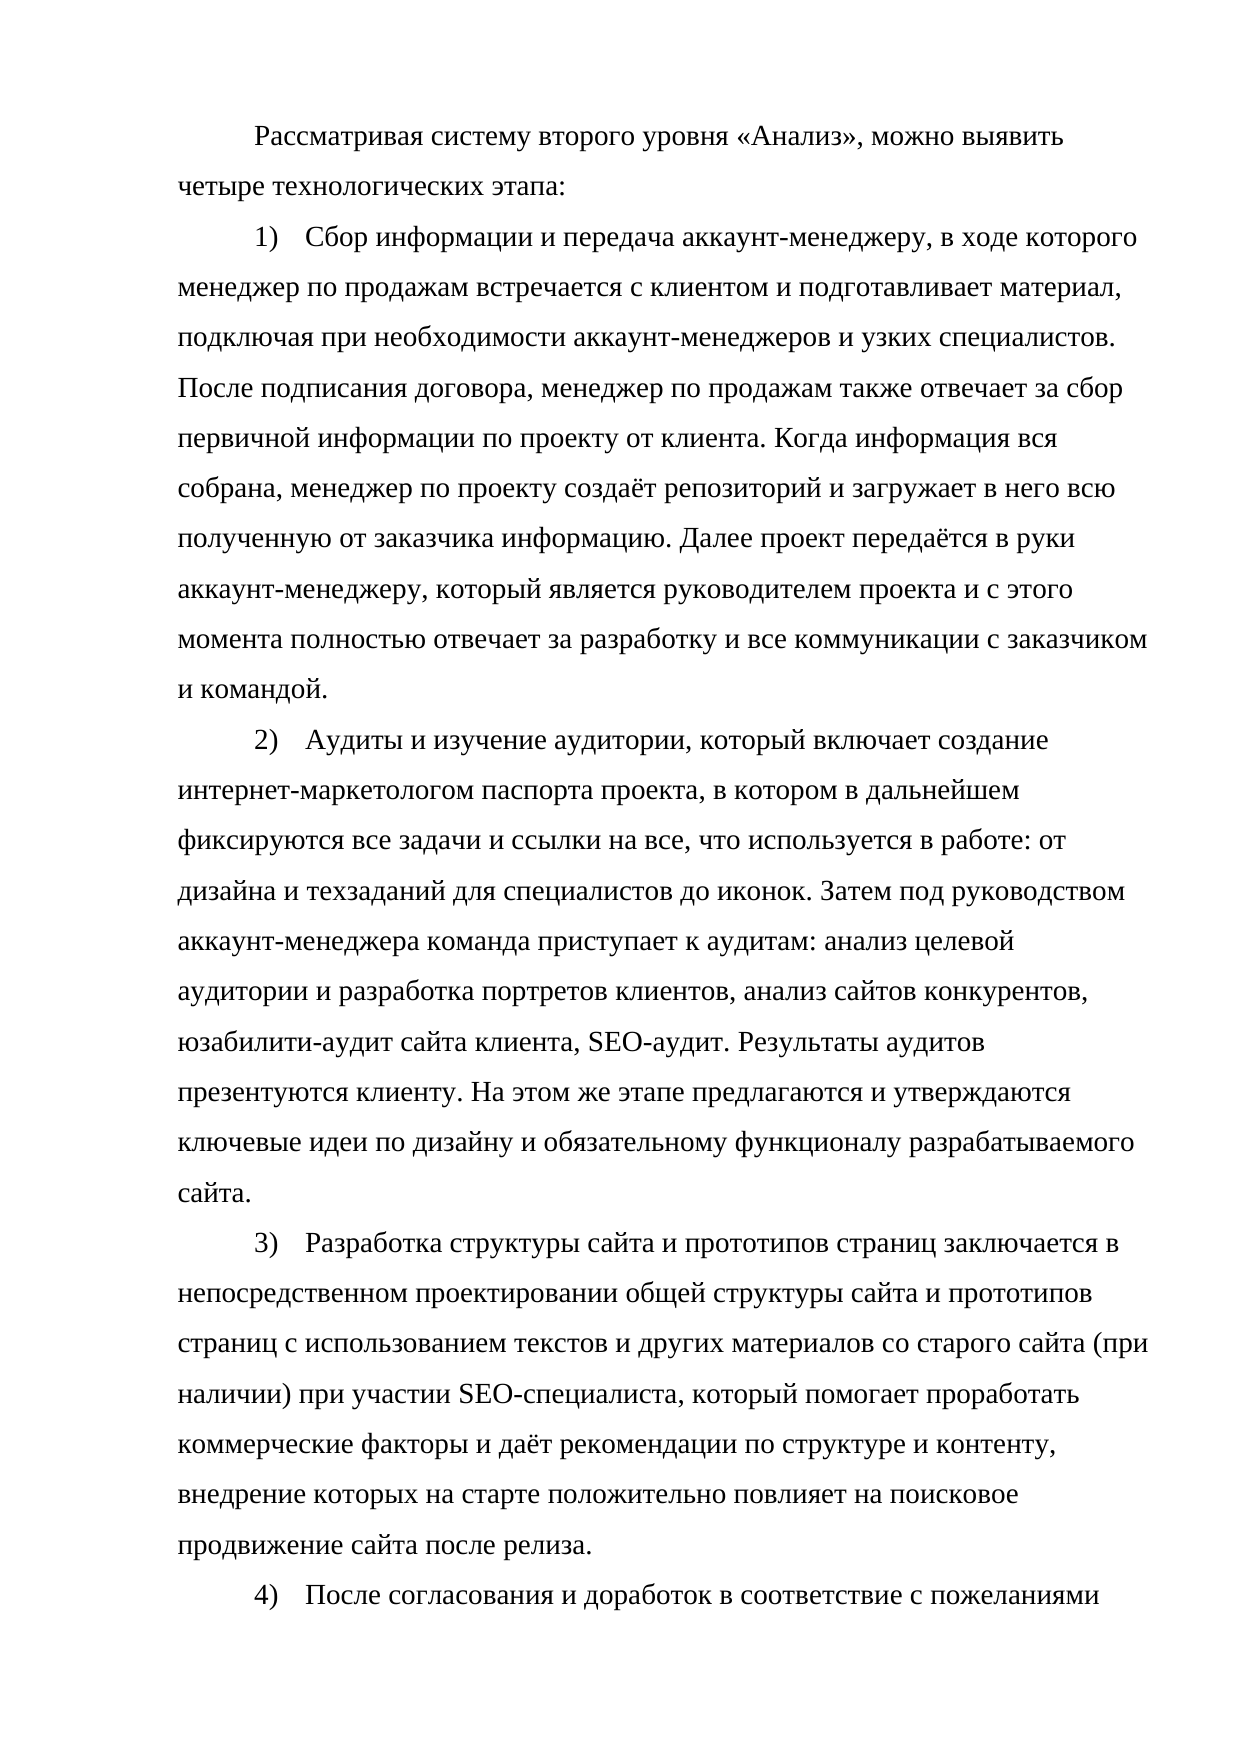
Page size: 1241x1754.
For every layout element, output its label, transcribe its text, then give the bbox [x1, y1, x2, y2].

subtitle Разработка структуры сайта и прототипов страниц заключается в непосредственном проектировании общей структуры сайта и прототипов страниц с использованием текстов и других материалов со старого сайта (при наличии) при участии SEO-специалиста, который помогает проработать коммерческие факторы и даёт рекомендации по структуре и контенту, внедрение которых на старте положительно повлияет на поисковое продвижение сайта после релиза. [177, 1225, 1152, 1560]
subtitle Рассматривая систему второго уровня «Анализ», можно выявить четыре технологических этапа: [177, 118, 1152, 202]
subtitle Сбор информации и передача аккаунт-менеджеру, в ходе которого менеджер по продажам встречается с клиентом и подготавливает материал, подключая при необходимости аккаунт-менеджеров и узких специалистов. После подписания договора, менеджер по продажам также отвечает за сбор первичной информации по проекту от клиента. Когда информация вся собрана, менеджер по проекту создаёт репозиторий и загружает в него всю полученную от заказчика информацию. Далее проект передаётся в руки аккаунт-менеджеру, который является руководителем проекта и с этого момента полностью отвечает за разработку и все коммуникации с заказчиком и командой. [177, 219, 1152, 705]
subtitle Аудиты и изучение аудитории, который включает создание интернет-маркетологом паспорта проекта, в котором в дальнейшем фиксируются все задачи и ссылки на все, что используется в работе: от дизайна и техзаданий для специалистов до иконок. Затем под руководством аккаунт-менеджера команда приступает к аудитам: анализ целевой аудитории и разработка портретов клиентов, анализ сайтов конкурентов, юзабилити-аудит сайта клиента, SEO-аудит. Результаты аудитов презентуются клиенту. На этом же этапе предлагаются и утверждаются ключевые идеи по дизайну и обязательному функционалу разрабатываемого сайта. [177, 722, 1152, 1208]
subtitle После согласования и доработок в соответствие с пожеланиями [177, 1577, 1152, 1611]
